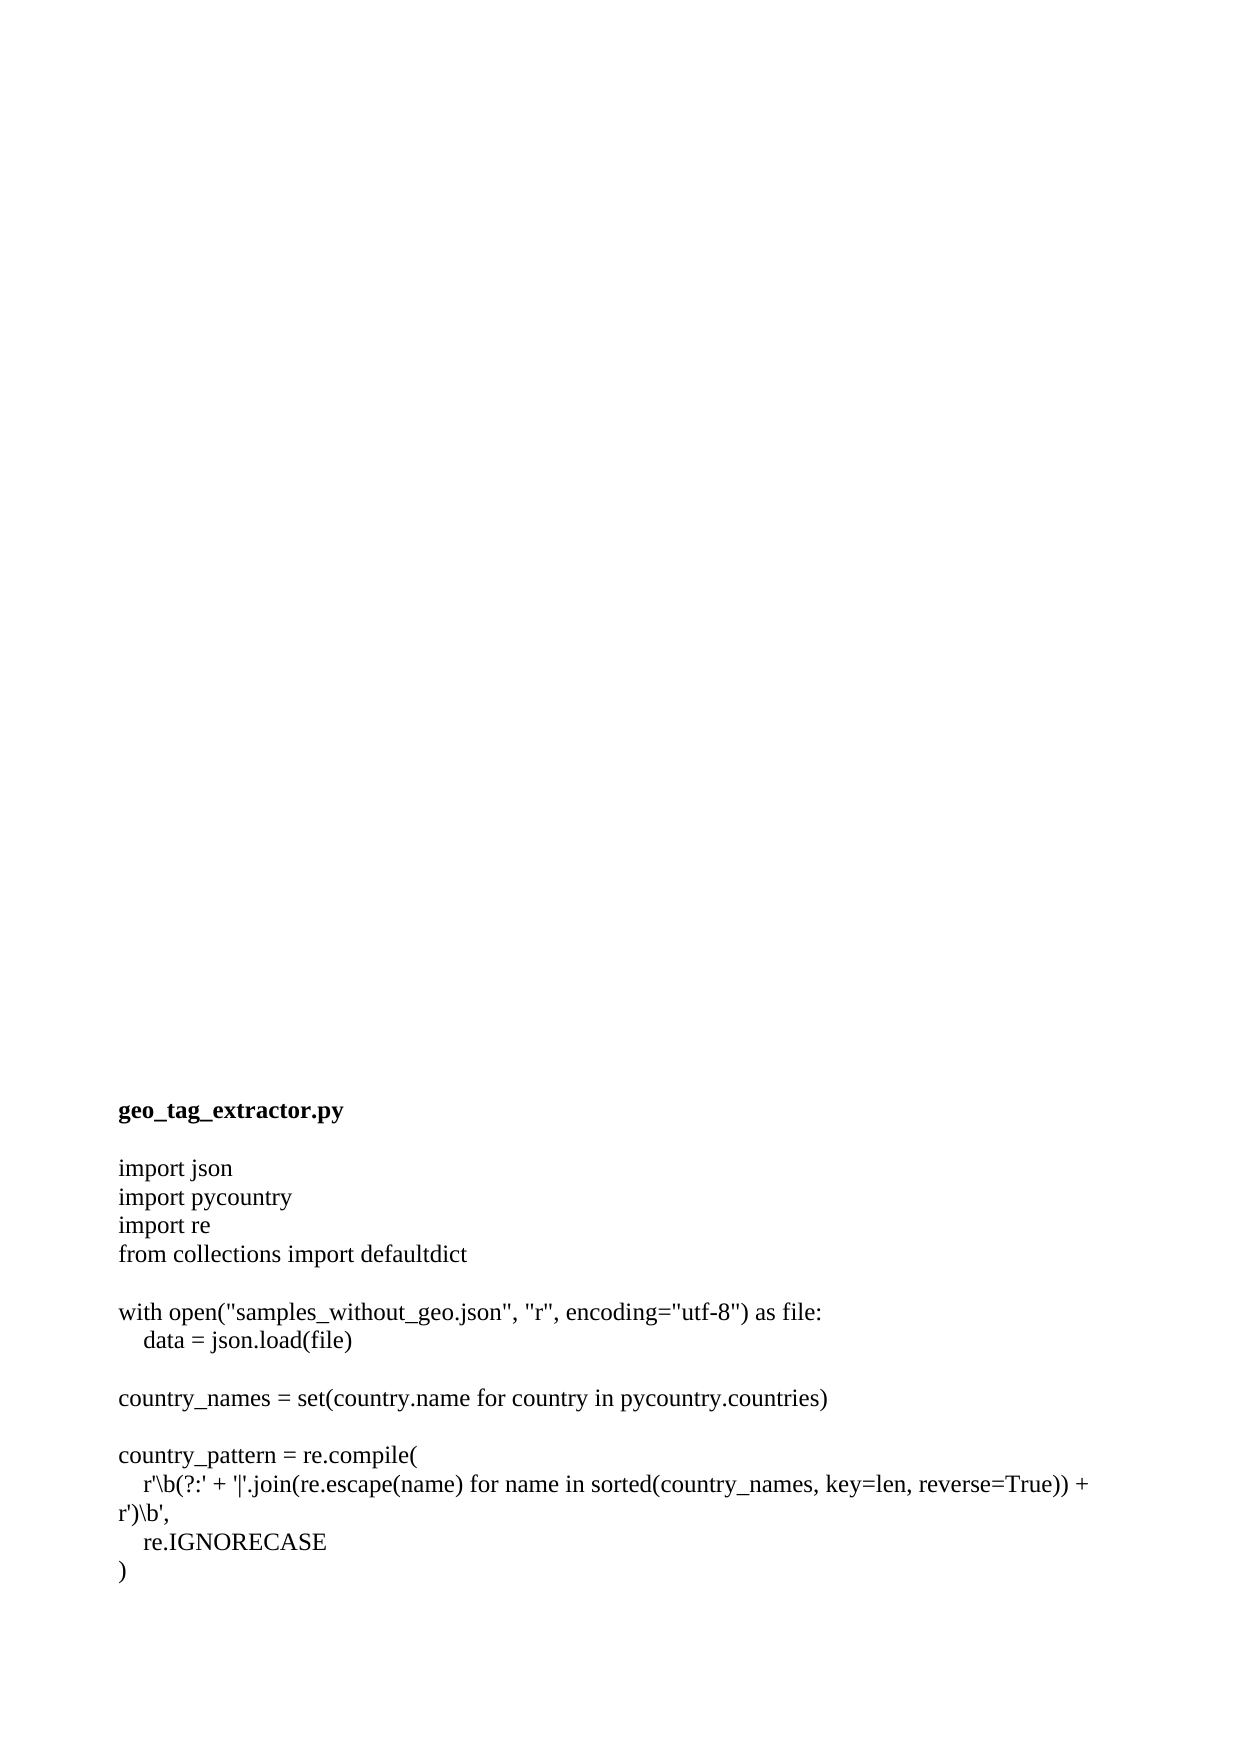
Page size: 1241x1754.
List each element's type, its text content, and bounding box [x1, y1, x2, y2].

text import json [118, 1153, 1122, 1182]
text re.IGNORECASE [118, 1527, 1122, 1556]
text with open("samples_without_geo.json", "r", encoding="utf-8") as file: [118, 1297, 1122, 1326]
text country_names = set(country.name for country in pycountry.countries) [118, 1383, 1122, 1412]
text import pycountry [118, 1182, 1122, 1211]
text ) [118, 1556, 1122, 1584]
text country_pattern = re.compile( [118, 1441, 1122, 1469]
text geo_tag_extractor.py [118, 1096, 1122, 1124]
text data = json.load(file) [118, 1326, 1122, 1354]
text r'\b(?:' + '|'.join(re.escape(name) for name in sorted(country_names, key=len, reverse=True)) + r')\b', [118, 1469, 1122, 1527]
text import re [118, 1211, 1122, 1239]
text from collections import defaultdict [118, 1239, 1122, 1268]
